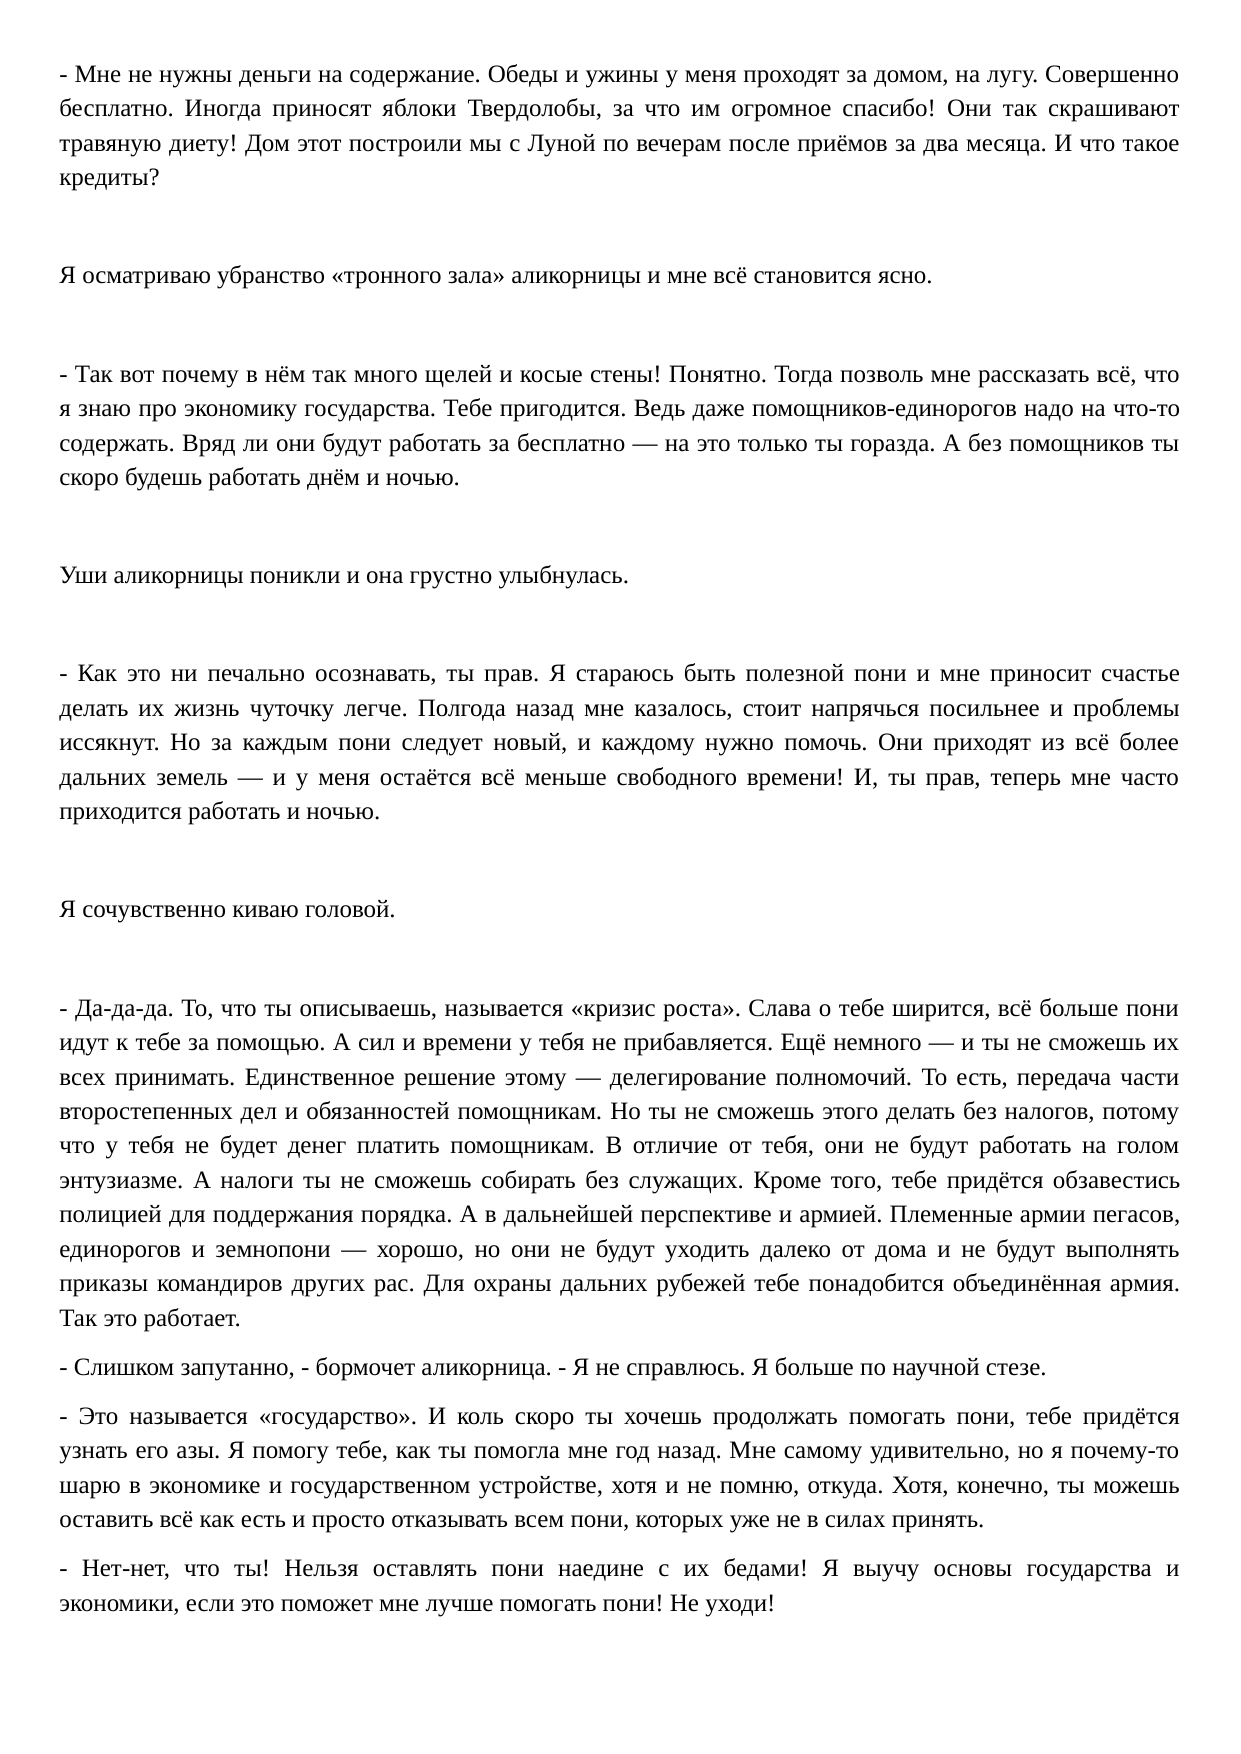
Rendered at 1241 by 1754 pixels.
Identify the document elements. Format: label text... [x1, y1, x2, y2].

text - Как это ни печально осознавать, ты прав. Я стараюсь быть полезной пони и мне приносит счастье делать их жизнь чуточку легче. Полгода назад мне казалось, стоит напрячься посильнее и проблемы иссякнут. Но за каждым пони следует новый, и каждому нужно помочь. Они приходят из всё более дальних земель — и у меня остаётся всё меньше свободного времени! И, ты прав, теперь мне часто приходится работать и ночью. [59, 658, 1181, 825]
text - Это называется «государство». И коль скоро ты хочешь продолжать помогать пони, тебе придётся узнать его азы. Я помогу тебе, как ты помогла мне год назад. Мне самому удивительно, но я почему-то шарю в экономике и государственном устройстве, хотя и не помню, откуда. Хотя, конечно, ты можешь оставить всё как есть и просто отказывать всем пони, которых уже не в силах принять. [59, 1401, 1181, 1533]
text - Мне не нужны деньги на содержание. Обеды и ужины у меня проходят за домом, на лугу. Совершенно бесплатно. Иногда приносят яблоки Твердолобы, за что им огромное спасибо! Они так скрашивают травяную диету! Дом этот построили мы с Луной по вечерам после приёмов за два месяца. И что такое кредиты? [59, 59, 1181, 191]
text Я осматриваю убранство «тронного зала» аликорницы и мне всё становится ясно. [59, 261, 1181, 289]
text Я сочувственно киваю головой. [59, 894, 1181, 923]
text - Слишком запутанно, - бормочет аликорница. - Я не справлюсь. Я больше по научной стезе. [59, 1352, 1181, 1381]
text - Да-да-да. То, что ты описываешь, называется «кризис роста». Слава о тебе ширится, всё больше пони идут к тебе за помощью. А сил и времени у тебя не прибавляется. Ещё немного — и ты не сможешь их всех принимать. Единственное решение этому — делегирование полномочий. То есть, передача части второстепенных дел и обязанностей помощникам. Но ты не сможешь этого делать без налогов, потому что у тебя не будет денег платить помощникам. В отличие от тебя, они не будут работать на голом энтузиазме. А налоги ты не сможешь собирать без служащих. Кроме того, тебе придётся обзавестись полицией для поддержания порядка. А в дальнейшей перспективе и армией. Племенные армии пегасов, единорогов и земнопони — хорошо, но они не будут уходить далеко от дома и не будут выполнять приказы командиров других рас. Для охраны дальних рубежей тебе понадобится объединённая армия. Так это работает. [59, 993, 1181, 1332]
text - Нет-нет, что ты! Нельзя оставлять пони наедине с их бедами! Я выучу основы государства и экономики, если это поможет мне лучше помогать пони! Не уходи! [59, 1553, 1181, 1617]
text - Так вот почему в нём так много щелей и косые стены! Понятно. Тогда позволь мне рассказать всё, что я знаю про экономику государства. Тебе пригодится. Ведь даже помощников-единорогов надо на что-то содержать. Вряд ли они будут работать за бесплатно — на это только ты горазда. А без помощников ты скоро будешь работать днём и ночью. [59, 359, 1181, 491]
text Уши аликорницы поникли и она грустно улыбнулась. [59, 560, 1181, 589]
